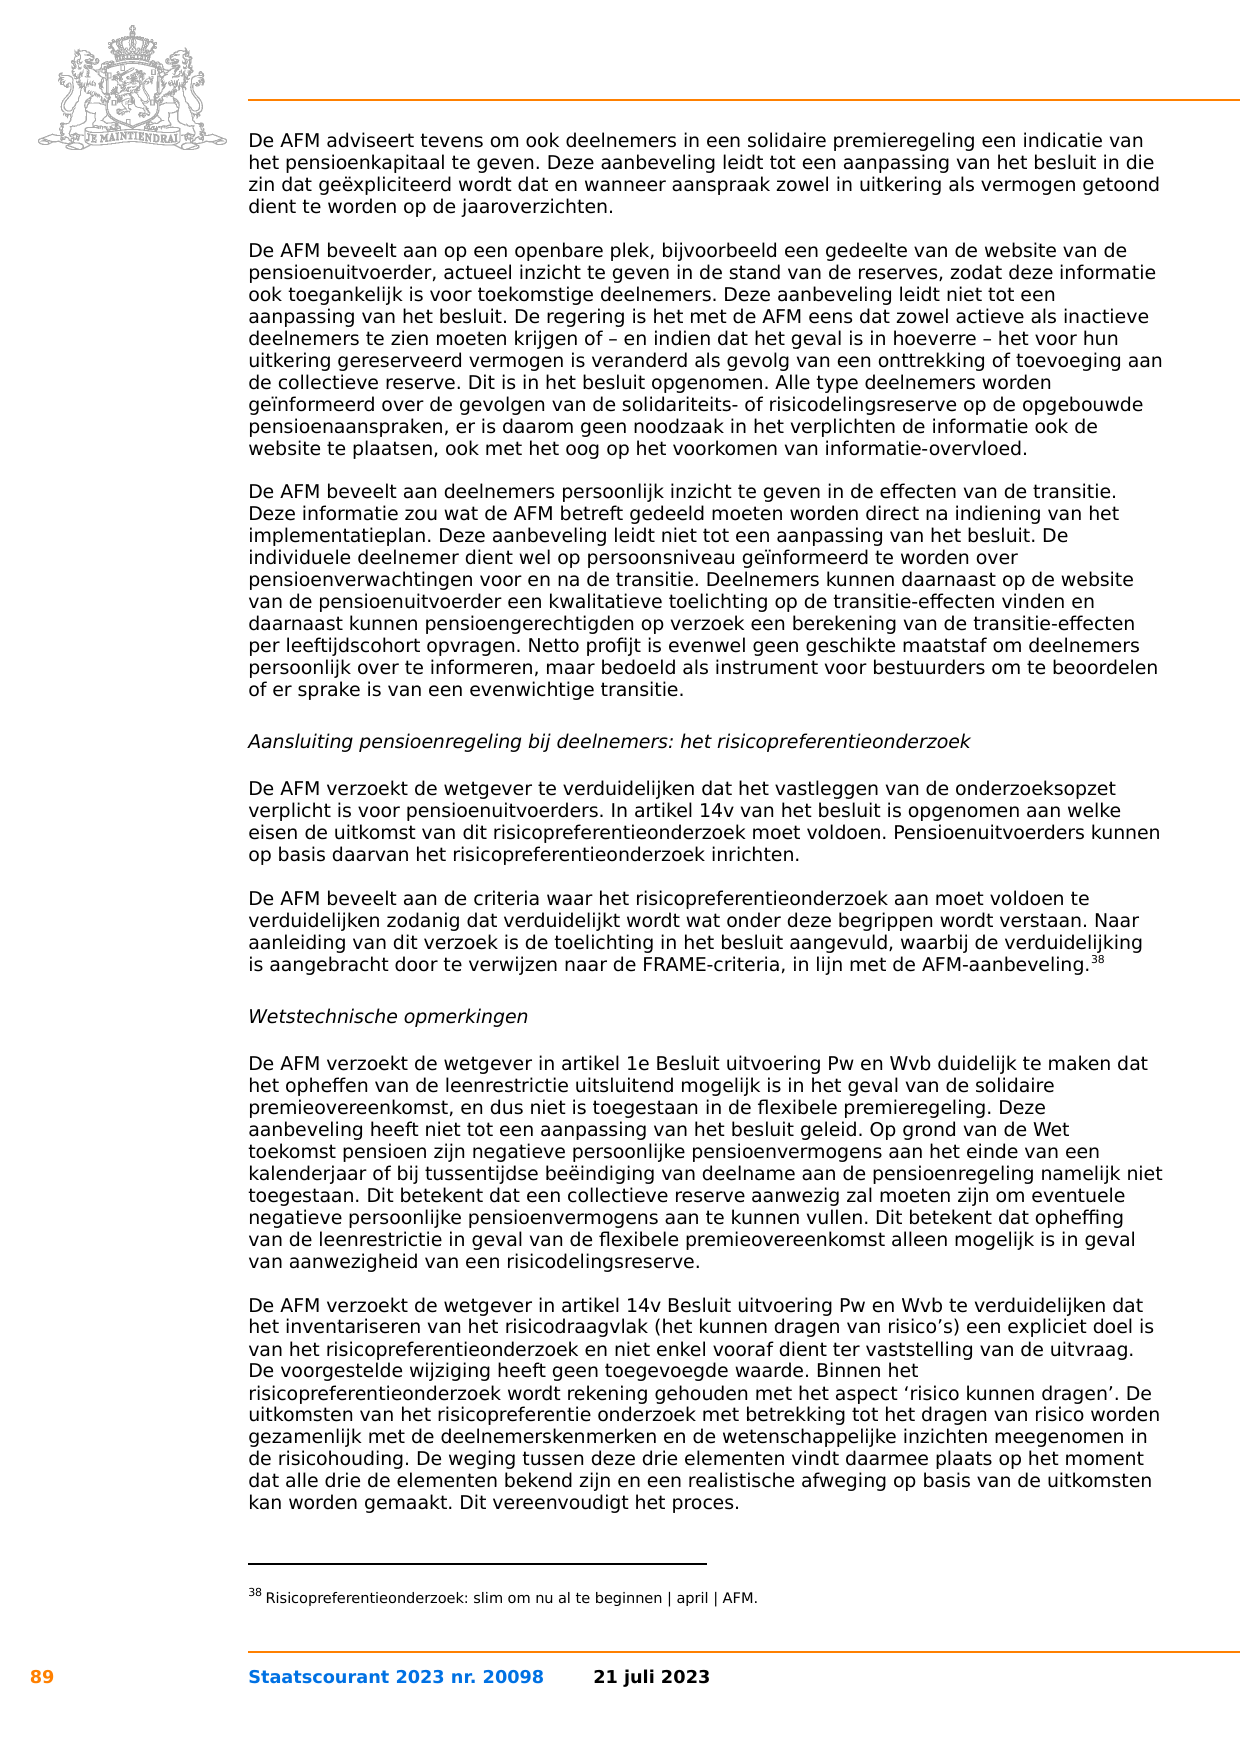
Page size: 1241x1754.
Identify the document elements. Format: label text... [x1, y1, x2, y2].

text De AFM verzoekt de wetgever in artikel 14v Besluit uitvoering Pw en Wvb te verduidelijken dat het inventariseren van het risicodraagvlak (het kunnen dragen van risico’s) een expliciet doel is van het risicopreferentieonderzoek en niet enkel vooraf dient ter vaststelling van de uitvraag. De voorgestelde wijziging heeft geen toegevoegde waarde. Binnen het risicopreferentieonderzoek wordt rekening gehouden met het aspect ‘risico kunnen dragen’. De uitkomsten van het risicopreferentie onderzoek met betrekking tot het dragen van risico worden gezamenlijk met de deelnemerskenmerken en de wetenschappelijke inzichten meegenomen in de risicohouding. De weging tussen deze drie elementen vindt daarmee plaats op het moment dat alle drie de elementen bekend zijn en een realistische afweging op basis van de uitkomsten kan worden gemaakt. Dit vereenvoudigt het proces. [248, 1294, 1163, 1514]
subtitle Wetstechnische opmerkingen [248, 1006, 1163, 1028]
text Risicopreferentieonderzoek: slim om nu al te beginnen | april | AFM. [248, 1586, 1163, 1608]
text De AFM verzoekt de wetgever te verduidelijken dat het vastleggen van de onderzoeksopzet verplicht is voor pensioenuitvoerders. In artikel 14v van het besluit is opgenomen aan welke eisen de uitkomst van dit risicopreferentieonderzoek moet voldoen. Pensioenuitvoerders kunnen op basis daarvan het risicopreferentieonderzoek inrichten. [248, 778, 1163, 866]
text De AFM beveelt aan deelnemers persoonlijk inzicht te geven in de effecten van de transitie. Deze informatie zou wat de AFM betreft gedeeld moeten worden direct na indiening van het implementatieplan. Deze aanbeveling leidt niet tot een aanpassing van het besluit. De individuele deelnemer dient wel op persoonsniveau geïnformeerd te worden over pensioenverwachtingen voor en na de transitie. Deelnemers kunnen daarnaast op de website van de pensioenuitvoerder een kwalitatieve toelichting op de transitie-effecten vinden en daarnaast kunnen pensioengerechtigden op verzoek een berekening van de transitie-effecten per leeftijdscohort opvragen. Netto profijt is evenwel geen geschikte maatstaf om deelnemers persoonlijk over te informeren, maar bedoeld als instrument voor bestuurders om te beoordelen of er sprake is van een evenwichtige transitie. [248, 481, 1163, 701]
subtitle Aansluiting pensioenregeling bij deelnemers: het risicopreferentieonderzoek [248, 731, 1163, 753]
text De AFM beveelt aan de criteria waar het risicopreferentieonderzoek aan moet voldoen te verduidelijken zodanig dat verduidelijkt wordt wat onder deze begrippen wordt verstaan. Naar aanleiding van dit verzoek is de toelichting in het besluit aangevuld, waarbij de verduidelijking is aangebracht door te verwijzen naar de FRAME-criteria, in lijn met de AFM-aanbeveling. [248, 888, 1163, 976]
picture [38, 25, 227, 150]
text De AFM beveelt aan op een openbare plek, bijvoorbeeld een gedeelte van de website van de pensioenuitvoerder, actueel inzicht te geven in de stand van de reserves, zodat deze informatie ook toegankelijk is voor toekomstige deelnemers. Deze aanbeveling leidt niet tot een aanpassing van het besluit. De regering is het met de AFM eens dat zowel actieve als inactieve deelnemers te zien moeten krijgen of – en indien dat het geval is in hoeverre – het voor hun uitkering gereserveerd vermogen is veranderd als gevolg van een onttrekking of toevoeging aan de collectieve reserve. Dit is in het besluit opgenomen. Alle type deelnemers worden geïnformeerd over de gevolgen van de solidariteits- of risicodelingsreserve op de opgebouwde pensioenaanspraken, er is daarom geen noodzaak in het verplichten de informatie ook de website te plaatsen, ook met het oog op het voorkomen van informatie-overvloed. [248, 240, 1163, 459]
text De AFM verzoekt de wetgever in artikel 1e Besluit uitvoering Pw en Wvb duidelijk te maken dat het opheffen van de leenrestrictie uitsluitend mogelijk is in het geval van de solidaire premieovereenkomst, en dus niet is toegestaan in de flexibele premieregeling. Deze aanbeveling heeft niet tot een aanpassing van het besluit geleid. Op grond van de Wet toekomst pensioen zijn negatieve persoonlijke pensioenvermogens aan het einde van een kalenderjaar of bij tussentijdse beëindiging van deelname aan de pensioenregeling namelijk niet toegestaan. Dit betekent dat een collectieve reserve aanwezig zal moeten zijn om eventuele negatieve persoonlijke pensioenvermogens aan te kunnen vullen. Dit betekent dat opheffing van de leenrestrictie in geval van de flexibele premieovereenkomst alleen mogelijk is in geval van aanwezigheid van een risicodelingsreserve. [248, 1053, 1163, 1273]
text De AFM adviseert tevens om ook deelnemers in een solidaire premieregeling een indicatie van het pensioenkapitaal te geven. Deze aanbeveling leidt tot een aanpassing van het besluit in die zin dat geëxpliciteerd wordt dat en wanneer aanspraak zowel in uitkering als vermogen getoond dient te worden op de jaaroverzichten. [248, 130, 1163, 218]
